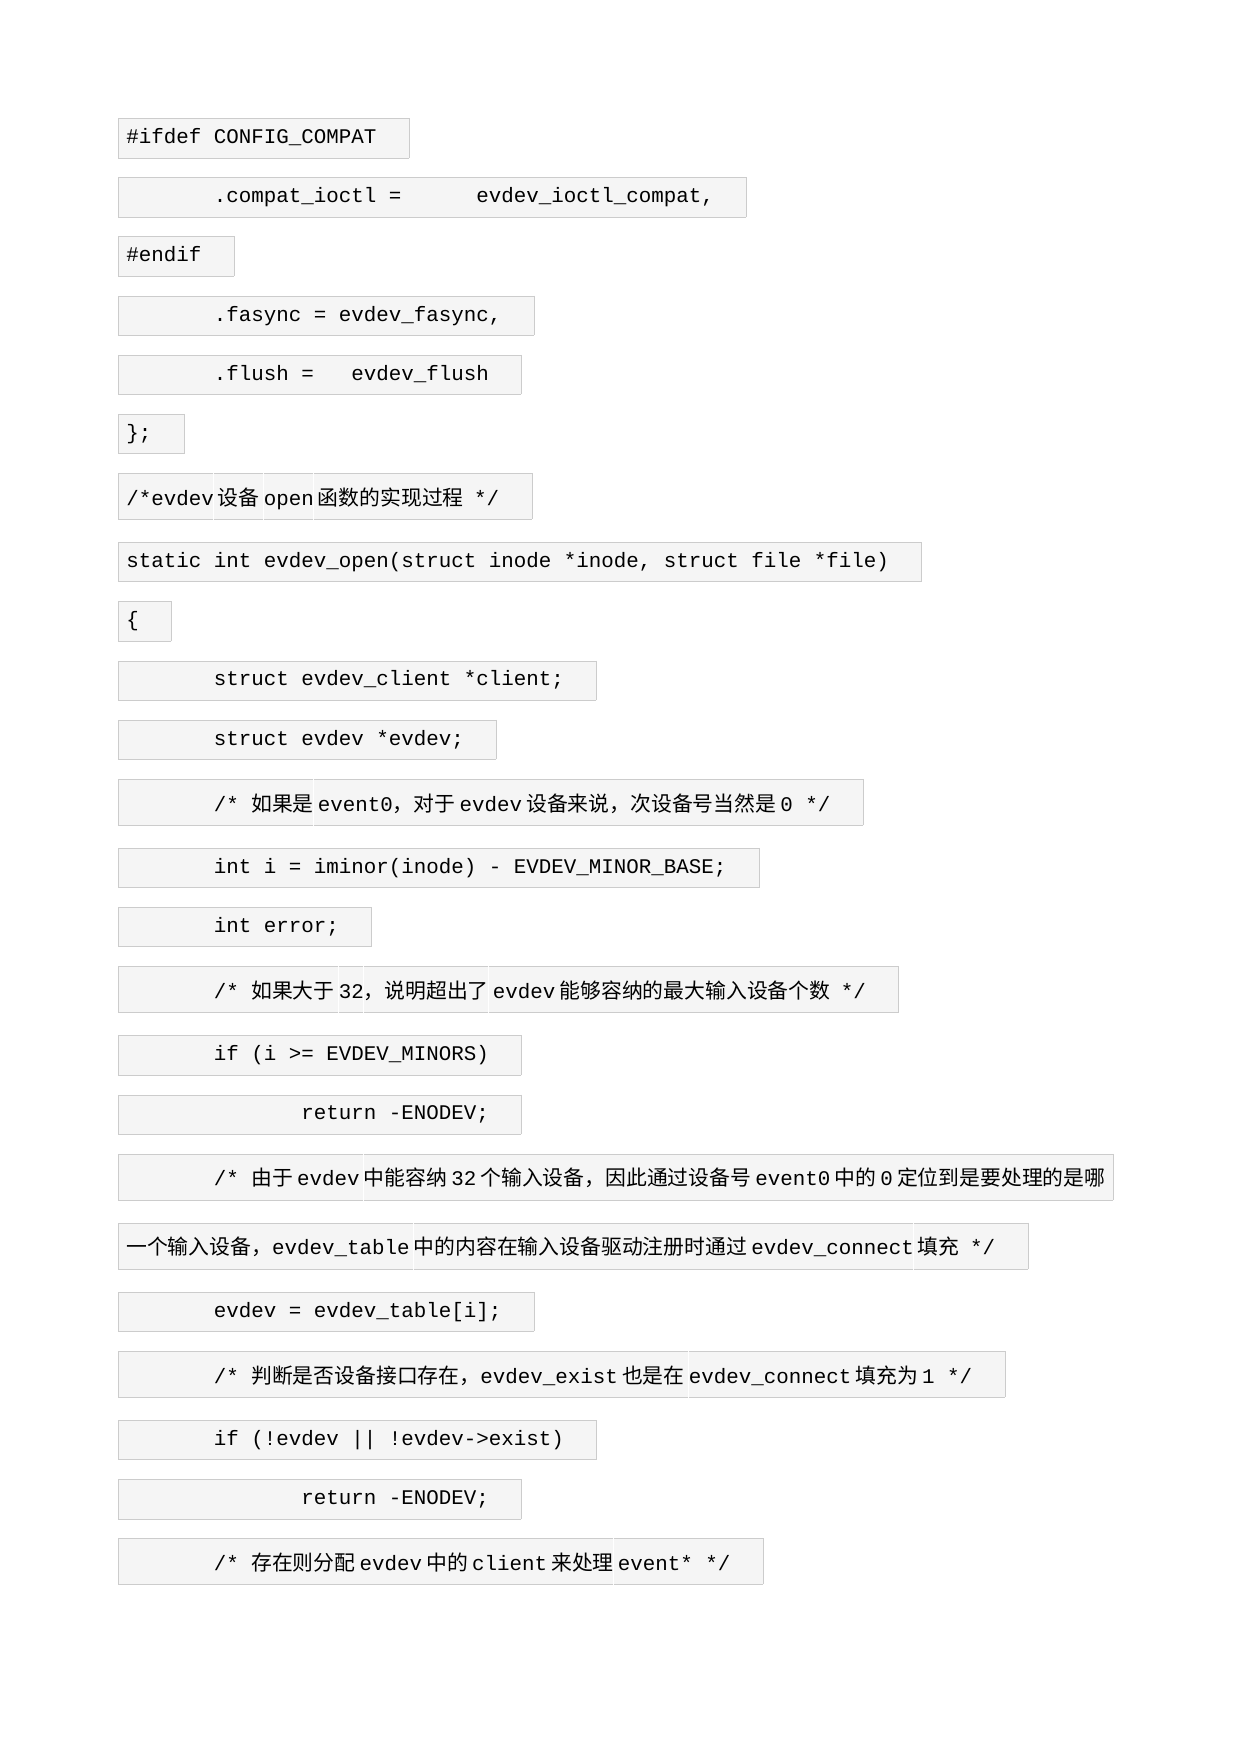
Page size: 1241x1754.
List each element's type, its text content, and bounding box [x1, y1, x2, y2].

text [899, 966, 1122, 1012]
text [533, 473, 1122, 519]
text /* 存在则分配evdev中的client来处理event* */ [119, 1539, 763, 1584]
text [760, 848, 1122, 887]
text #endif [119, 237, 234, 276]
text [922, 542, 1122, 582]
text [1006, 1351, 1122, 1397]
text struct evdev_client *client; [119, 662, 596, 700]
text { [119, 602, 171, 641]
text [522, 1479, 1122, 1519]
text int i = iminor(inode) - EVDEV_MINOR_BASE; [119, 849, 759, 887]
text return -ENODEV; [119, 1480, 521, 1519]
text .fasync = evdev_fasync, [119, 297, 534, 335]
text [497, 720, 1122, 759]
text [535, 1292, 1122, 1331]
text evdev = evdev_table[i]; [119, 1293, 534, 1331]
text [410, 118, 1122, 158]
text [185, 414, 1122, 453]
text [522, 355, 1122, 394]
text [747, 177, 1122, 217]
text [864, 779, 1122, 825]
text [372, 907, 1122, 947]
text .flush = evdev_flush [119, 356, 521, 394]
text [597, 661, 1122, 700]
text [522, 1094, 1122, 1134]
text [764, 1538, 1122, 1584]
text [172, 601, 1122, 641]
text [597, 1420, 1122, 1459]
text /* 如果大于32，说明超出了evdev能够容纳的最大输入设备个数 */ [119, 967, 898, 1012]
text }; [119, 415, 184, 453]
text if (!evdev || !evdev->exist) [119, 1421, 596, 1459]
text static int evdev_open(struct inode *inode, struct file *file) [119, 543, 921, 581]
text /* 由于evdev中能容纳32个输入设备，因此通过设备号event0中的0定位到是要处理的是哪一个输入设备，evdev_table中的内容在输入设备驱动注册时通过evdev_connect填充 */ [118, 1154, 1122, 1269]
text struct evdev *evdev; [119, 721, 496, 759]
text .compat_ioctl = evdev_ioctl_compat, [119, 178, 746, 217]
text [535, 296, 1122, 335]
text return -ENODEV; [119, 1096, 521, 1134]
text /* 判断是否设备接口存在，evdev_exist也是在evdev_connect填充为1 */ [119, 1352, 1005, 1397]
text /* 如果是event0，对于evdev设备来说，次设备号当然是0 */ [119, 780, 863, 825]
text /*evdev设备open函数的实现过程 */ [119, 474, 532, 519]
text if (i >= EVDEV_MINORS) [119, 1036, 521, 1075]
text [522, 1035, 1122, 1075]
text #ifdef CONFIG_COMPAT [119, 119, 409, 158]
text [235, 236, 1122, 276]
text int error; [119, 908, 371, 946]
